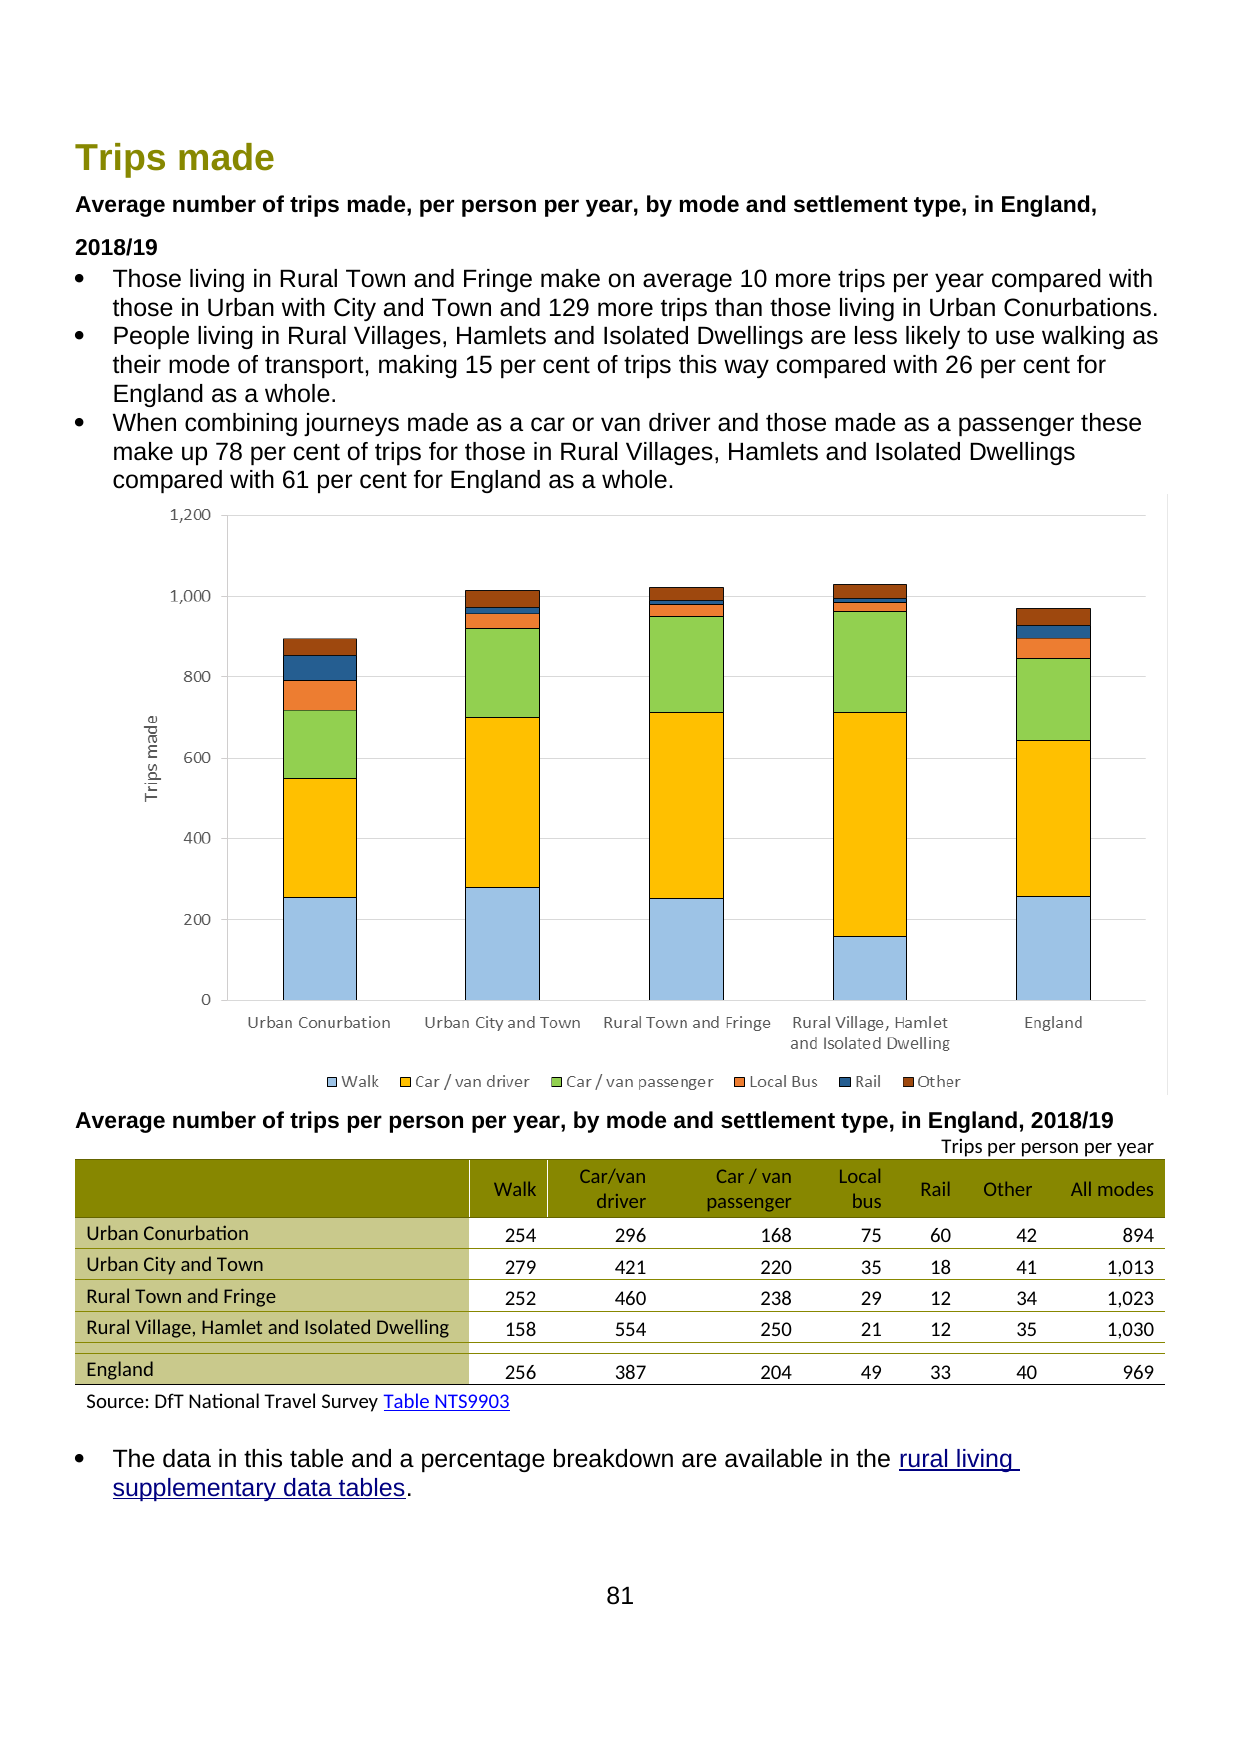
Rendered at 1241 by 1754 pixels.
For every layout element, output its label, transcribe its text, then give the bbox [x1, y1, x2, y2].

text Average number of trips per person per year, by mode and settlement type, in England, 2018/19 [75, 1107, 1165, 1134]
table_cell 41 [962, 1249, 1048, 1279]
table_cell 969 [1048, 1354, 1165, 1384]
table_cell 75 [803, 1218, 893, 1248]
table_cell [75, 1160, 469, 1217]
table_header Trips per person per year [470, 1134, 1165, 1159]
text 2018/19 [75, 233, 1165, 260]
table_cell Urban City and Town [75, 1249, 469, 1279]
table_cell [803, 1385, 893, 1416]
table_cell 421 [548, 1249, 657, 1279]
table_cell Other [962, 1160, 1048, 1217]
table_cell 220 [657, 1249, 803, 1279]
table_cell Rural Village, Hamlet and Isolated Dwelling [75, 1312, 469, 1342]
table_cell 279 [470, 1249, 547, 1279]
table_cell Urban Conurbation [75, 1218, 469, 1248]
table_cell 238 [657, 1280, 803, 1311]
table_cell 250 [657, 1312, 803, 1342]
table_cell 554 [548, 1312, 657, 1342]
table_cell 204 [657, 1354, 803, 1384]
table_header [75, 1134, 469, 1159]
table_cell 252 [470, 1280, 547, 1311]
table_cell 12 [893, 1280, 962, 1311]
table_cell [803, 1343, 893, 1353]
table_cell 1,023 [1048, 1280, 1165, 1311]
list People living in Rural Villages, Hamlets and Isolated Dwellings are less likely to use walking as their mode of transport, making 15 per cent of trips this way compared with 26 per cent for England as a whole. [75, 321, 1165, 408]
table_cell 296 [548, 1218, 657, 1248]
table_cell 12 [893, 1312, 962, 1342]
table_cell 387 [548, 1354, 657, 1384]
table_cell 1,030 [1048, 1312, 1165, 1342]
table_cell 35 [803, 1249, 893, 1279]
table_cell Walk [470, 1160, 547, 1217]
table_cell 34 [962, 1280, 1048, 1311]
table_cell 33 [893, 1354, 962, 1384]
table_cell 256 [470, 1354, 547, 1384]
table_cell [75, 1343, 469, 1353]
table_cell Rural Town and Fringe [75, 1280, 469, 1311]
table_cell [893, 1343, 962, 1353]
table_cell 460 [548, 1280, 657, 1311]
table_cell 40 [962, 1354, 1048, 1384]
table_cell 42 [962, 1218, 1048, 1248]
table_cell [470, 1343, 547, 1353]
table_cell [548, 1343, 657, 1353]
subtitle Trips made [75, 135, 1165, 178]
table_cell Local bus [803, 1160, 893, 1217]
table_cell Source: DfT National Travel Survey Table NTS9903 [75, 1385, 657, 1416]
table_cell 35 [962, 1312, 1048, 1342]
text Average number of trips made, per person per year, by mode and settlement type, in England, [75, 191, 1165, 217]
table_cell 18 [893, 1249, 962, 1279]
table_cell All modes [1048, 1160, 1165, 1217]
table_cell [962, 1343, 1048, 1353]
table_cell 49 [803, 1354, 893, 1384]
table_cell 21 [803, 1312, 893, 1342]
table_cell [893, 1385, 962, 1416]
table_cell 29 [803, 1280, 893, 1311]
table_cell Car/van driver [548, 1160, 657, 1217]
table_cell Car / van passenger [657, 1160, 803, 1217]
table_cell 1,013 [1048, 1249, 1165, 1279]
table_cell England [75, 1354, 469, 1384]
list When combining journeys made as a car or van driver and those made as a passenger these make up 78 per cent of trips for those in Rural Villages, Hamlets and Isolated Dwellings compared with 61 per cent for England as a whole. [75, 408, 1165, 494]
table_cell [1048, 1343, 1165, 1353]
table_cell [1048, 1385, 1165, 1416]
table_cell Rail [893, 1160, 962, 1217]
table_cell [962, 1385, 1048, 1416]
table_cell [657, 1385, 803, 1416]
table_cell 894 [1048, 1218, 1165, 1248]
table_cell 60 [893, 1218, 962, 1248]
table_cell 158 [470, 1312, 547, 1342]
list The data in this table and a percentage breakdown are available in the rural living supplementary data tables. [75, 1444, 1165, 1502]
table_cell [657, 1343, 803, 1353]
table_cell 254 [470, 1218, 547, 1248]
table_cell 168 [657, 1218, 803, 1248]
list Those living in Rural Town and Fringe make on average 10 more trips per year compared with those in Urban with City and Town and 129 more trips than those living in Urban Conurbations. [75, 264, 1165, 321]
